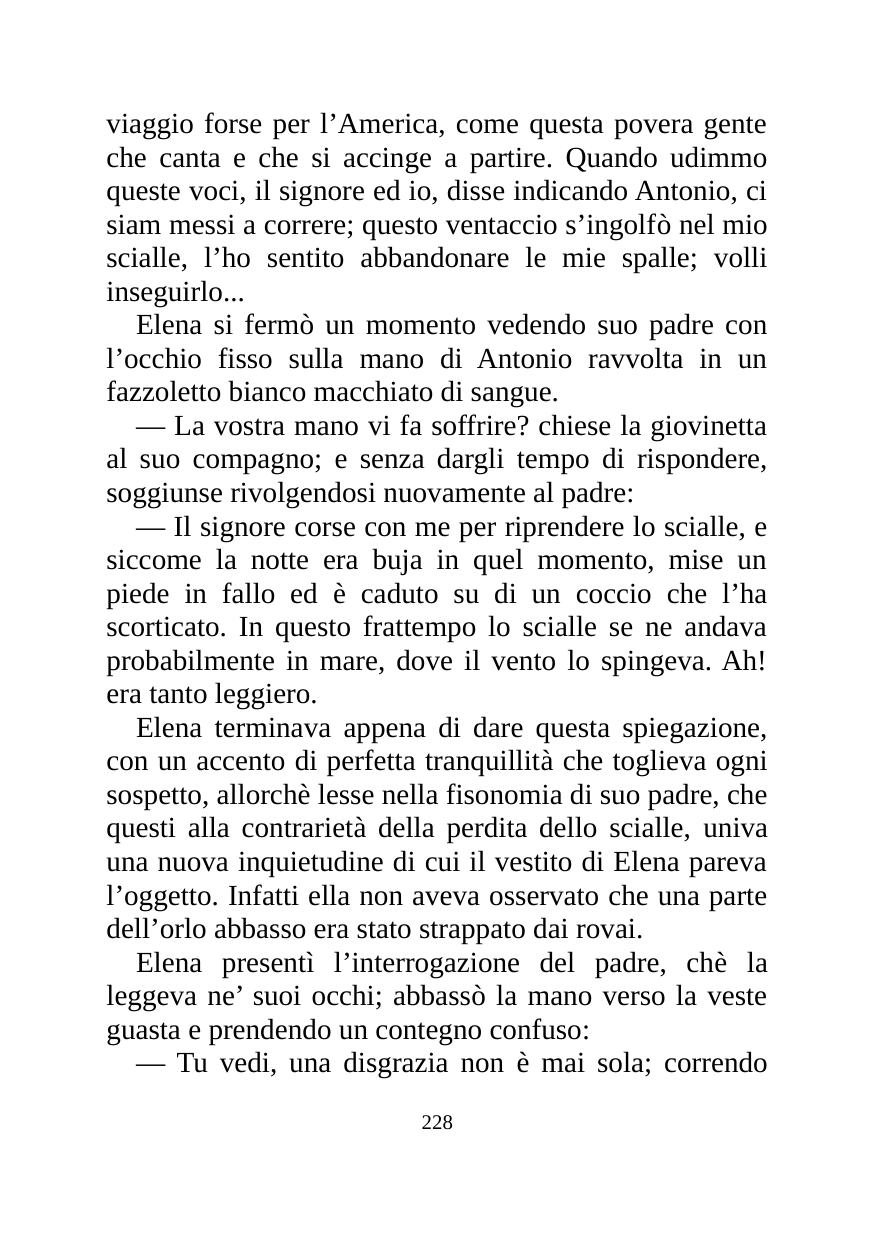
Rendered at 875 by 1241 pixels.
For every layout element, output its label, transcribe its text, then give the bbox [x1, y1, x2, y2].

text — Il signore corse con me per riprendere lo scialle, e siccome la notte era buja in quel momento, mise un piede in fallo ed è caduto su di un coccio che l’ha scorticato. In questo frattempo lo scialle se ne andava probabilmente in mare, dove il vento lo spingeva. Ah! era tanto leggiero. [106, 509, 768, 710]
text viaggio forse per l’America, come questa povera gente che canta e che si accinge a partire. Quando udimmo queste voci, il signore ed io, disse indicando Antonio, ci siam messi a correre; questo ventaccio s’ingolfò nel mio scialle, l’ho sentito abbandonare le mie spalle; volli inseguirlo... [106, 106, 768, 307]
text Elena terminava appena di dare questa spiegazione, con un accento di perfetta tranquillità che toglieva ogni sospetto, allorchè lesse nella fisonomia di suo padre, che questi alla contrarietà della perdita dello scialle, univa una nuova inquietudine di cui il vestito di Elena pareva l’oggetto. Infatti ella non aveva osservato che una parte dell’orlo abbasso era stato strappato dai rovai. [106, 710, 768, 945]
text — La vostra mano vi fa soffrire? chiese la giovinetta al suo compagno; e senza dargli tempo di rispondere, soggiunse rivolgendosi nuovamente al padre: [106, 408, 768, 509]
text Elena si fermò un momento vedendo suo padre con l’occhio fisso sulla mano di Antonio ravvolta in un fazzoletto bianco macchiato di sangue. [106, 307, 768, 408]
text — Tu vedi, una disgrazia non è mai sola; correndo [106, 1045, 768, 1079]
text Elena presentì l’interrogazione del padre, chè la leggeva ne’ suoi occhi; abbassò la mano verso la veste guasta e prendendo un contegno confuso: [106, 945, 768, 1045]
